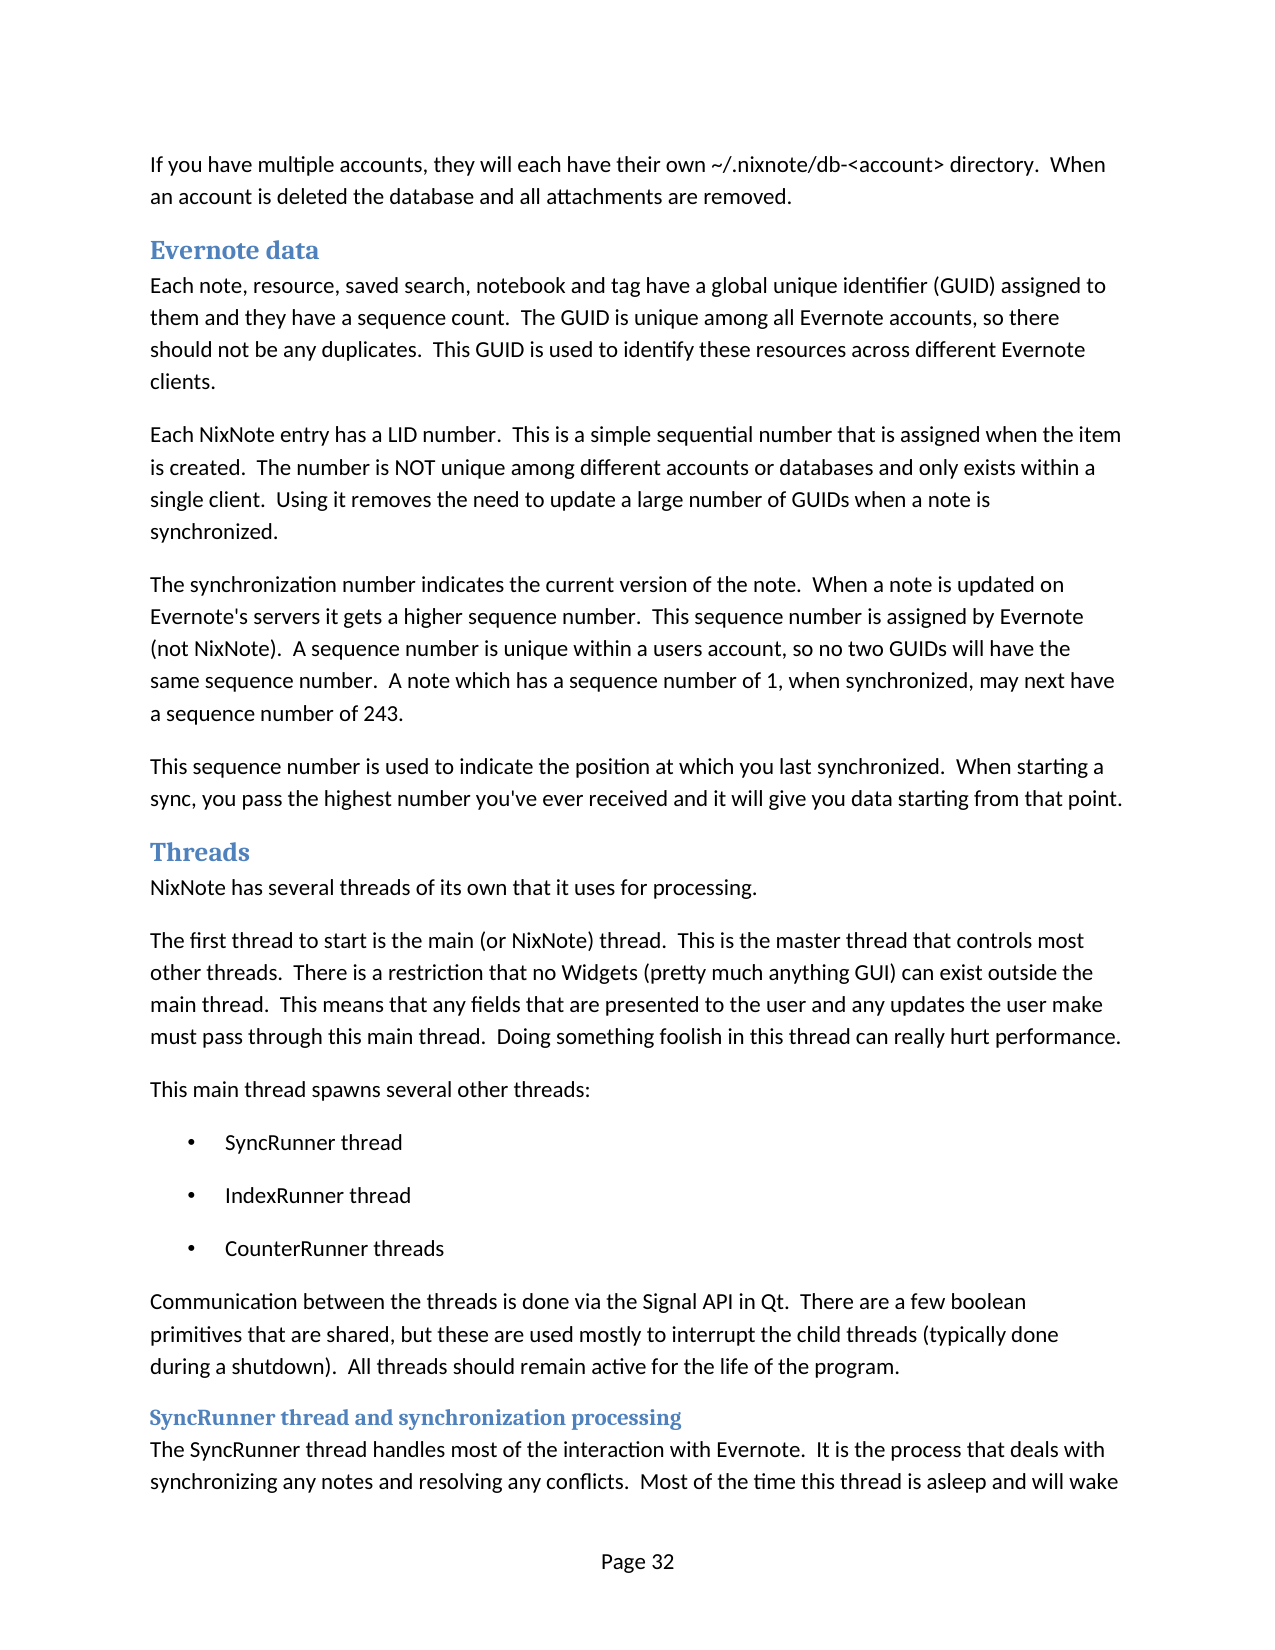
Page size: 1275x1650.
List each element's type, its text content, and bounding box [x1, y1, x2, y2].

text The first thread to start is the main (or NixNote) thread. This is the master thread that controls most other threads. There is a restriction that no Widgets (pretty much anything GUI) can exist outside the main thread. This means that any fields that are presented to the user and any updates the user make must pass through this main thread. Doing something foolish in this thread can really hurt performance. [150, 926, 1125, 1050]
subtitle Threads [150, 837, 1125, 868]
text The synchronization number indicates the current version of the note. When a note is updated on Evernote's servers it gets a higher sequence number. This sequence number is assigned by Evernote (not NixNote). A sequence number is unique within a users account, so no two GUIDs will have the same sequence number. A note which has a sequence number of 1, when synchronized, may next have a sequence number of 243. [150, 570, 1125, 727]
text Each note, resource, saved search, notebook and tag have a global unique identifier (GUID) assigned to them and they have a sequence count. The GUID is unique among all Evernote accounts, so there should not be any duplicates. This GUID is used to identify these resources across different Evernote clients. [150, 271, 1125, 396]
subtitle Evernote data [150, 235, 1125, 266]
list CounterRunner threads [187, 1234, 1125, 1262]
text This main thread spawns several other threads: [150, 1075, 1125, 1103]
text The SyncRunner thread handles most of the interaction with Evernote. It is the process that deals with synchronizing any notes and resolving any conflicts. Most of the time this thread is asleep and will wake [150, 1435, 1125, 1495]
text Each NixNote entry has a LID number. This is a simple sequential number that is assigned when the item is created. The number is NOT unique among different accounts or databases and only exists within a single client. Using it removes the need to update a large number of GUIDs when a note is synchronized. [150, 421, 1125, 545]
text This sequence number is used to indicate the position at which you last synchronized. When starting a sync, you pass the highest number you've ever received and it will give you data starting from that point. [150, 752, 1125, 812]
subtitle SyncRunner thread and synchronization processing [150, 1405, 1125, 1431]
text Communication between the threads is done via the Signal API in Qt. There are a few boolean primitives that are shared, but these are used mostly to interrupt the child threads (typically done during a shutdown). All threads should remain active for the life of the program. [150, 1287, 1125, 1380]
list IndexRunner thread [187, 1181, 1125, 1209]
text NixNote has several threads of its own that it uses for processing. [150, 873, 1125, 901]
list SyncRunner thread [187, 1128, 1125, 1156]
text If you have multiple accounts, they will each have their own ~/.nixnote/db-<account> directory. When an account is deleted the database and all attachments are removed. [150, 150, 1125, 210]
